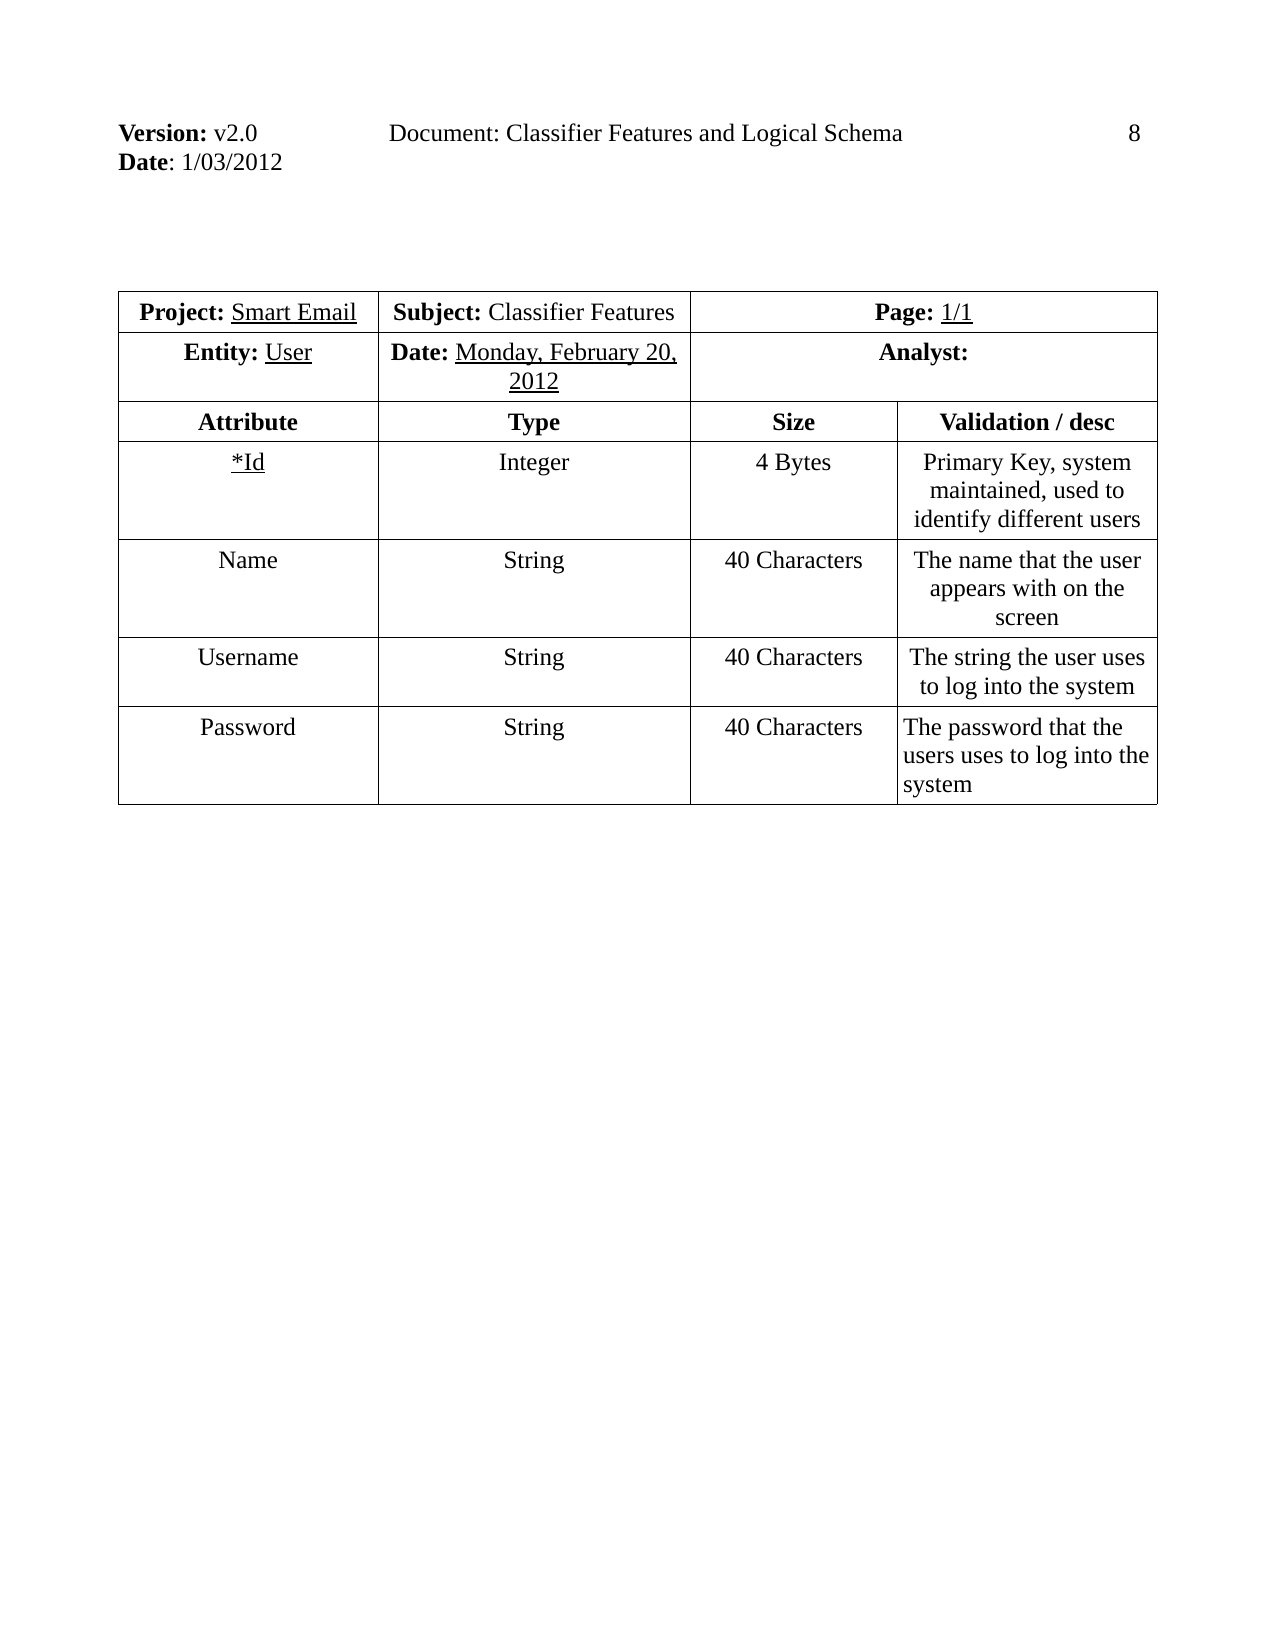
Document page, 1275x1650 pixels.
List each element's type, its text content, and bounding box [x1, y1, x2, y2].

table_cell Date: Monday, February 20, 2012 [379, 333, 690, 401]
table_cell Attribute [119, 402, 378, 441]
table_cell Username [119, 638, 378, 706]
table_cell Size [691, 402, 897, 441]
table_cell Integer [379, 442, 690, 539]
table_cell Type [379, 402, 690, 441]
table_cell Entity: User [119, 333, 378, 401]
table_cell String [379, 540, 690, 637]
table_header Project: Smart Email [119, 292, 378, 332]
table_cell Name [119, 540, 378, 637]
table_cell Primary Key, system maintained, used to identify different users [898, 442, 1157, 539]
table_header Page: 1/1 [691, 292, 1157, 332]
table_cell Analyst: [691, 333, 1157, 401]
table_cell 40 Characters [691, 540, 897, 637]
table_cell String [379, 707, 690, 803]
table_cell The string the user uses to log into the system [898, 638, 1157, 706]
table_cell The name that the user appears with on the screen [898, 540, 1157, 637]
table_cell Password [119, 707, 378, 803]
table_cell Validation / desc [898, 402, 1157, 441]
table_header Subject: Classifier Features [379, 292, 690, 332]
table_cell *Id [119, 442, 378, 539]
table_cell 40 Characters [691, 707, 897, 803]
table_cell The password that the users uses to log into the system [898, 707, 1157, 803]
table_cell 4 Bytes [691, 442, 897, 539]
table_cell String [379, 638, 690, 706]
table_cell 40 Characters [691, 638, 897, 706]
